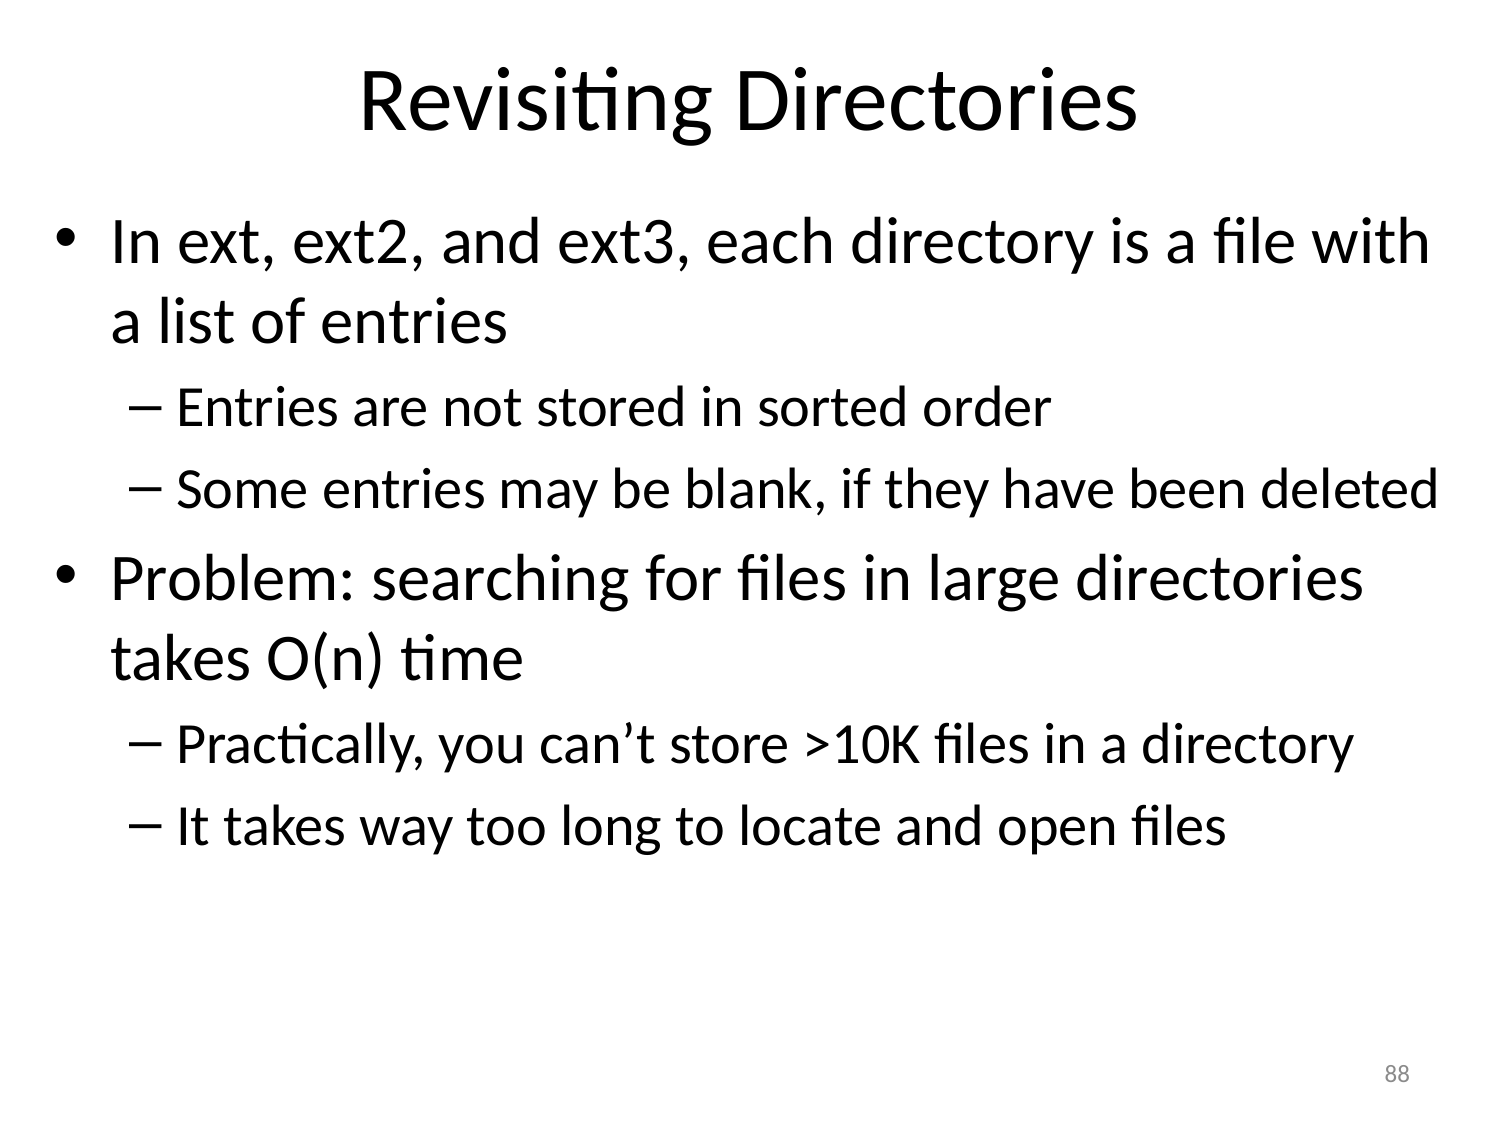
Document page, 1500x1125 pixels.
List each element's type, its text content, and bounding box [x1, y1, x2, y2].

title Revisiting Directories [75, 0, 1425, 188]
slide_number [1074, 1042, 1425, 1103]
list In ext, ext2, and ext3, each directory is a file with a list of entries Entries are not stored in sorted order Some entries may be blank, if they have been deleted Problem: searching for files in large directories takes O(n) time Practically, you can’t store >10K files in a directory It takes way too long to locate and open files [39, 189, 1463, 1038]
